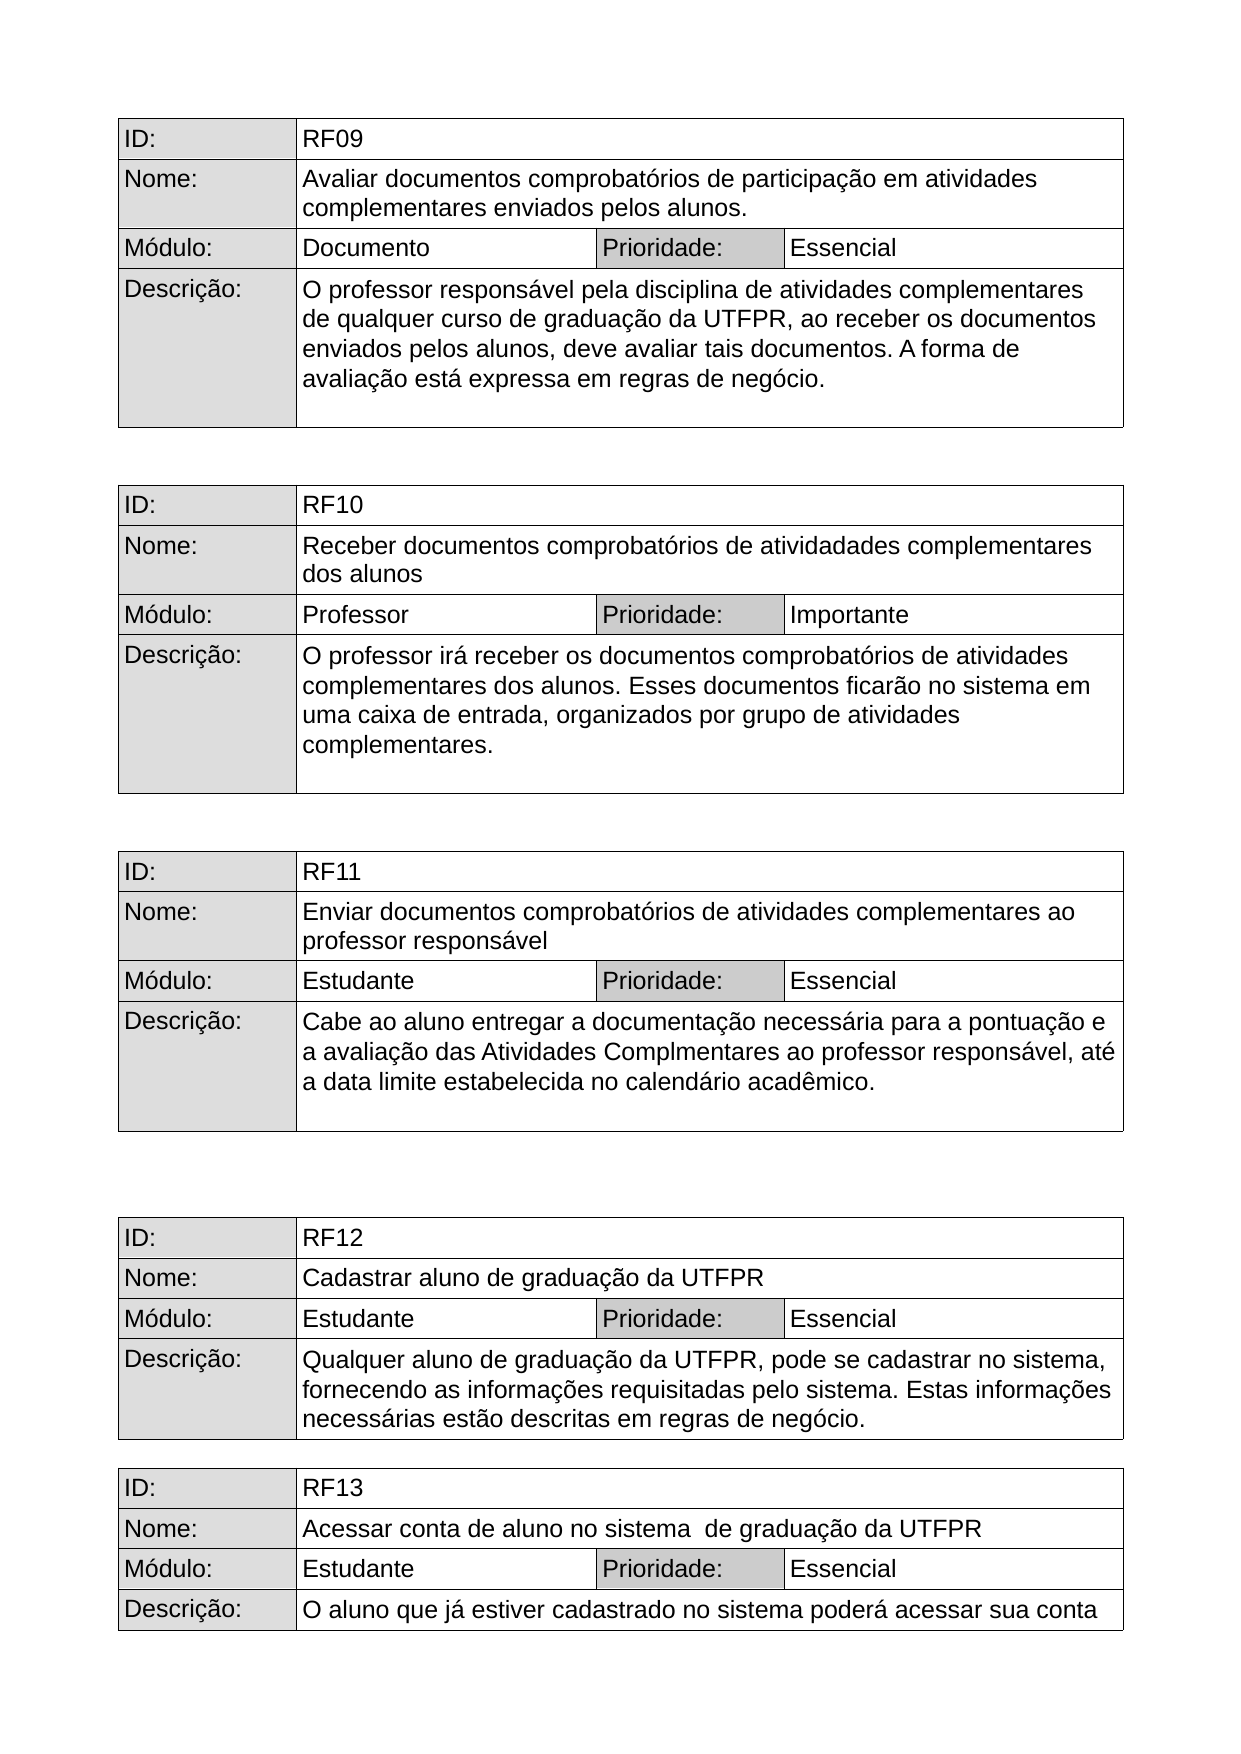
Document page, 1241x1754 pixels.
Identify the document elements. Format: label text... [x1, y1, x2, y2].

table_cell Nome: [119, 160, 296, 227]
table_cell Essencial [785, 961, 1123, 1001]
table_cell Avaliar documentos comprobatórios de participação em atividades complementares enviados pelos alunos. [297, 160, 1123, 227]
table_cell O professor irá receber os documentos comprobatórios de atividades complementares dos alunos. Esses documentos ficarão no sistema em uma caixa de entrada, organizados por grupo de atividades complementares. [297, 635, 1123, 793]
table_cell Essencial [785, 1549, 1123, 1588]
table_cell Descrição: [119, 1339, 296, 1439]
table_header ID: [119, 1469, 296, 1508]
table_cell Qualquer aluno de graduação da UTFPR, pode se cadastrar no sistema, fornecendo as informações requisitadas pelo sistema. Estas informações necessárias estão descritas em regras de negócio. [297, 1339, 1123, 1439]
table_cell Prioridade: [597, 1549, 784, 1588]
table_cell Prioridade: [597, 1299, 784, 1338]
table_header RF13 [297, 1469, 1123, 1508]
table_cell Módulo: [119, 1299, 296, 1338]
table_cell Prioridade: [597, 961, 784, 1001]
table_cell Módulo: [119, 229, 296, 268]
table_cell Nome: [119, 526, 296, 594]
table_header ID: [119, 486, 296, 525]
table_cell Descrição: [119, 1590, 296, 1630]
table_cell Essencial [785, 1299, 1123, 1338]
table_cell Prioridade: [597, 595, 784, 634]
table_cell Importante [785, 595, 1123, 634]
table_cell Descrição: [119, 635, 296, 793]
table_cell Cabe ao aluno entregar a documentação necessária para a pontuação e a avaliação das Atividades Complmentares ao professor responsável, até a data limite estabelecida no calendário acadêmico. [297, 1002, 1123, 1131]
table_header RF12 [297, 1218, 1123, 1257]
table_header RF11 [297, 852, 1123, 891]
table_cell Módulo: [119, 1549, 296, 1588]
table_cell Cadastrar aluno de graduação da UTFPR [297, 1259, 1123, 1298]
table_cell Descrição: [119, 1002, 296, 1131]
table_cell Nome: [119, 1509, 296, 1548]
table_cell Módulo: [119, 961, 296, 1001]
table_cell Estudante [297, 961, 596, 1001]
table_cell Estudante [297, 1299, 596, 1338]
table_cell O aluno que já estiver cadastrado no sistema poderá acessar sua conta [297, 1590, 1123, 1630]
table_cell Professor [297, 595, 596, 634]
table_cell Enviar documentos comprobatórios de atividades complementares ao professor responsável [297, 892, 1123, 960]
table_cell Essencial [785, 229, 1123, 268]
table_cell Acessar conta de aluno no sistema de graduação da UTFPR [297, 1509, 1123, 1548]
table_cell Descrição: [119, 269, 296, 427]
table_header RF10 [297, 486, 1123, 525]
table_cell Documento [297, 229, 596, 268]
table_cell Receber documentos comprobatórios de atividadades complementares dos alunos [297, 526, 1123, 594]
table_header ID: [119, 852, 296, 891]
table_cell Estudante [297, 1549, 596, 1588]
table_cell O professor responsável pela disciplina de atividades complementares de qualquer curso de graduação da UTFPR, ao receber os documentos enviados pelos alunos, deve avaliar tais documentos. A forma de avaliação está expressa em regras de negócio. [297, 269, 1123, 427]
table_cell Nome: [119, 892, 296, 960]
table_cell Prioridade: [597, 229, 784, 268]
table_header ID: [119, 1218, 296, 1257]
table_header RF09 [297, 119, 1123, 158]
table_cell Módulo: [119, 595, 296, 634]
table_cell Nome: [119, 1259, 296, 1298]
table_header ID: [119, 119, 296, 158]
